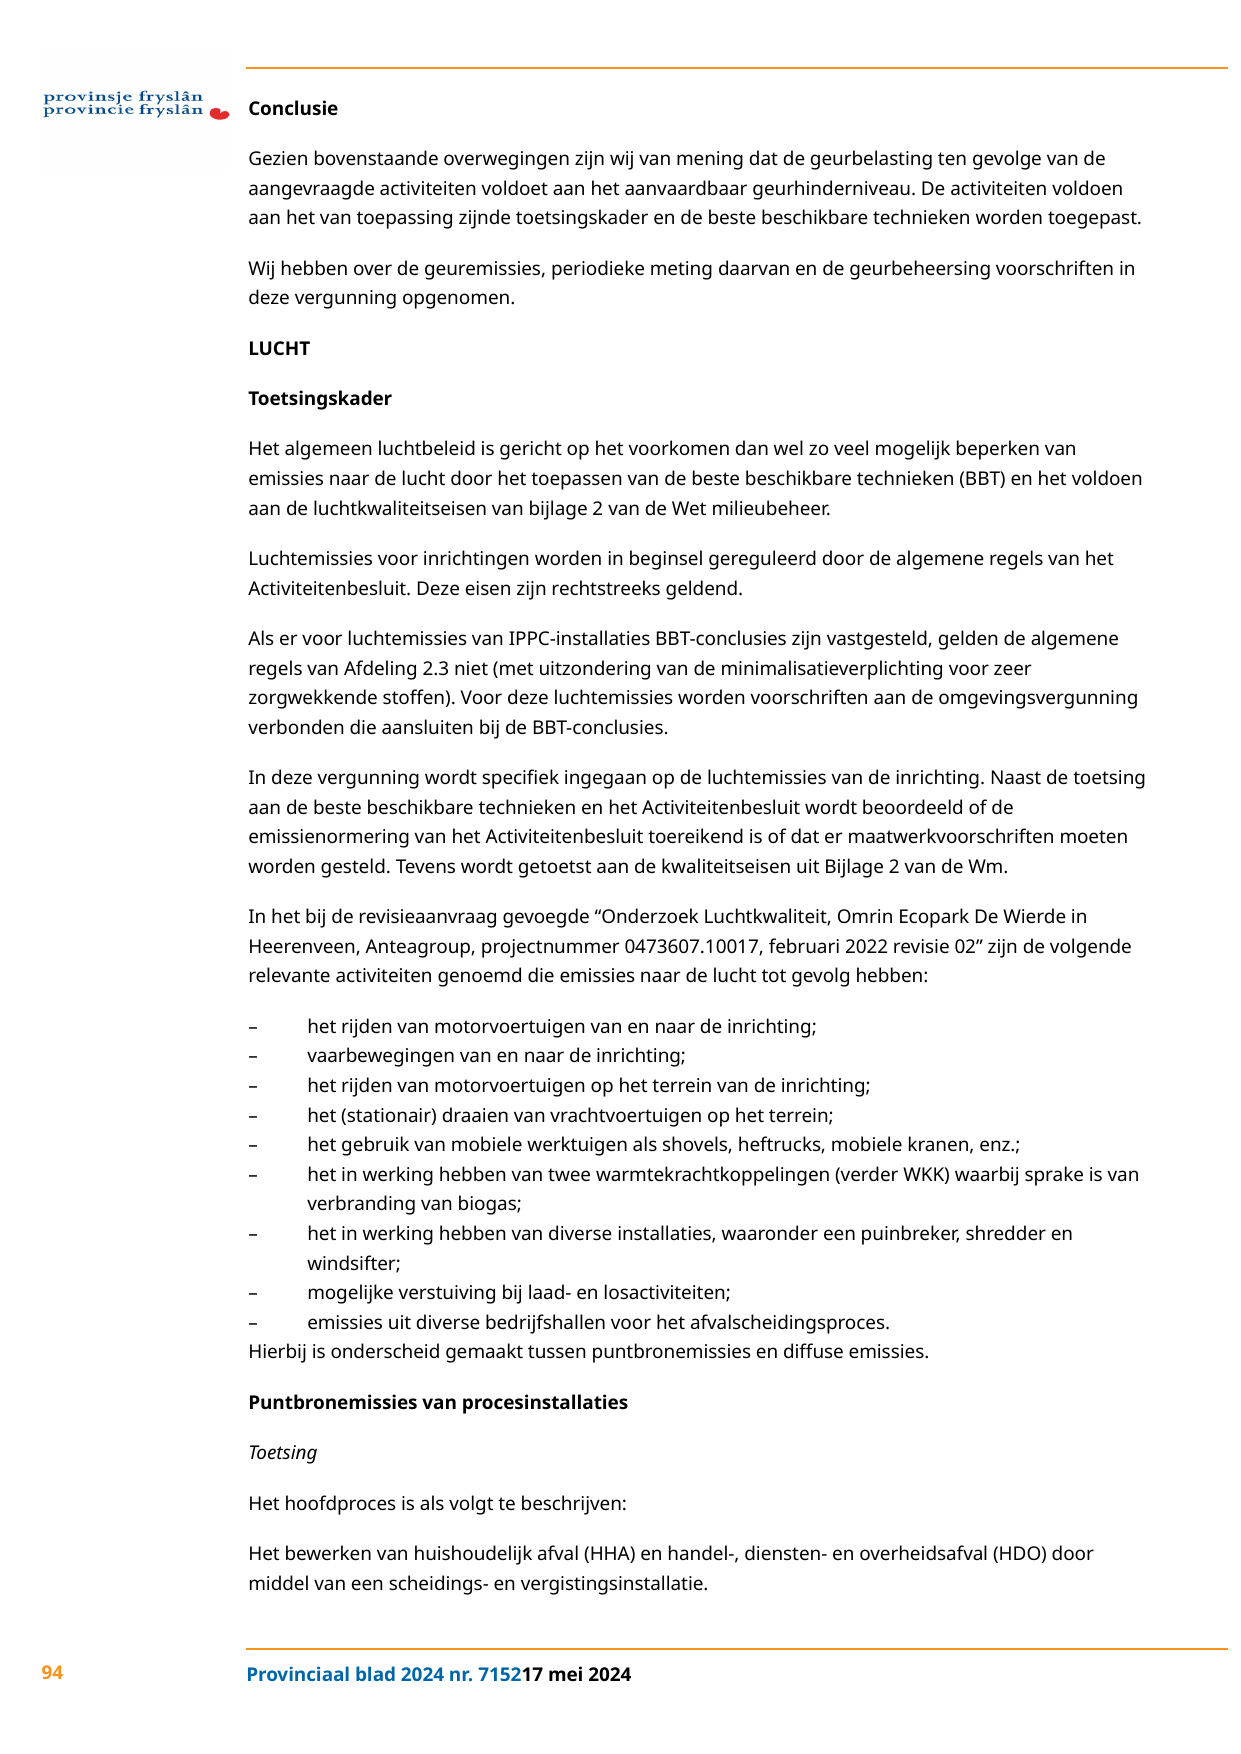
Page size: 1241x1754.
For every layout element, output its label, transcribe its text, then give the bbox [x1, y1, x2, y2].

list het in werking hebben van twee warmtekrachtkoppelingen (verder WKK) waarbij sprake is van verbranding van biogas; [248, 1161, 1152, 1216]
picture [41, 47, 231, 172]
list vaarbewegingen van en naar de inrichting; [248, 1043, 1152, 1068]
text In deze vergunning wordt specifiek ingegaan op de luchtemissies van de inrichting. Naast de toetsing aan de beste beschikbare technieken en het Activiteitenbesluit wordt beoordeeld of de emissienormering van het Activiteitenbesluit toereikend is of dat er maatwerkvoorschriften moeten worden gesteld. Tevens wordt getoetst aan de kwaliteitseisen uit Bijlage 2 van de Wm. [248, 764, 1152, 879]
list het rijden van motorvoertuigen op het terrein van de inrichting; [248, 1072, 1152, 1098]
list mogelijke verstuiving bij laad- en losactiviteiten; [248, 1279, 1152, 1305]
list emissies uit diverse bedrijfshallen voor het afvalscheidingsproces. [248, 1309, 1152, 1335]
text Het hoofdproces is als volgt te beschrijven: [248, 1490, 1152, 1516]
text Het algemeen luchtbeleid is gericht op het voorkomen dan wel zo veel mogelijk beperken van emissies naar de lucht door het toepassen van de beste beschikbare technieken (BBT) en het voldoen aan de luchtkwaliteitseisen van bijlage 2 van de Wet milieubeheer. [248, 436, 1152, 521]
list het rijden van motorvoertuigen van en naar de inrichting; [248, 1013, 1152, 1039]
text Toetsingskader [248, 385, 1152, 411]
text Hierbij is onderscheid gemaakt tussen puntbronemissies en diffuse emissies. [248, 1338, 1152, 1364]
text LUCHT [248, 335, 1152, 361]
text Wij hebben over de geuremissies, periodieke meting daarvan en de geurbeheersing voorschriften in deze vergunning opgenomen. [248, 255, 1152, 310]
text Als er voor luchtemissies van IPPC-installaties BBT-conclusies zijn vastgesteld, gelden de algemene regels van Afdeling 2.3 niet (met uitzondering van de minimalisatieverplichting voor zeer zorgwekkende stoffen). Voor deze luchtemissies worden voorschriften aan de omgevingsvergunning verbonden die aansluiten bij de BBT-conclusies. [248, 625, 1152, 740]
text Gezien bovenstaande overwegingen zijn wij van mening dat de geurbelasting ten gevolge van de aangevraagde activiteiten voldoet aan het aanvaardbaar geurhinderniveau. De activiteiten voldoen aan het van toepassing zijnde toetsingskader en de beste beschikbare technieken worden toegepast. [248, 145, 1152, 230]
list het gebruik van mobiele werktuigen als shovels, heftrucks, mobiele kranen, enz.; [248, 1131, 1152, 1157]
text Puntbronemissies van procesinstallaties [248, 1389, 1152, 1415]
text In het bij de revisieaanvraag gevoegde “Onderzoek Luchtkwaliteit, Omrin Ecopark De Wierde in Heerenveen, Anteagroup, projectnummer 0473607.10017, februari 2022 revisie 02” zijn de volgende relevante activiteiten genoemd die emissies naar de lucht tot gevolg hebben: [248, 903, 1152, 988]
list het (stationair) draaien van vrachtvoertuigen op het terrein; [248, 1102, 1152, 1128]
text Luchtemissies voor inrichtingen worden in beginsel gereguleerd door de algemene regels van het Activiteitenbesluit. Deze eisen zijn rechtstreeks geldend. [248, 545, 1152, 601]
list het in werking hebben van diverse installaties, waaronder een puinbreker, shredder en windsifter; [248, 1220, 1152, 1276]
text Toetsing [248, 1439, 1152, 1465]
text Het bewerken van huishoudelijk afval (HHA) en handel-, diensten- en overheidsafval (HDO) door middel van een scheidings- en vergistingsinstallatie. [248, 1540, 1152, 1596]
text Conclusie [248, 95, 1152, 121]
